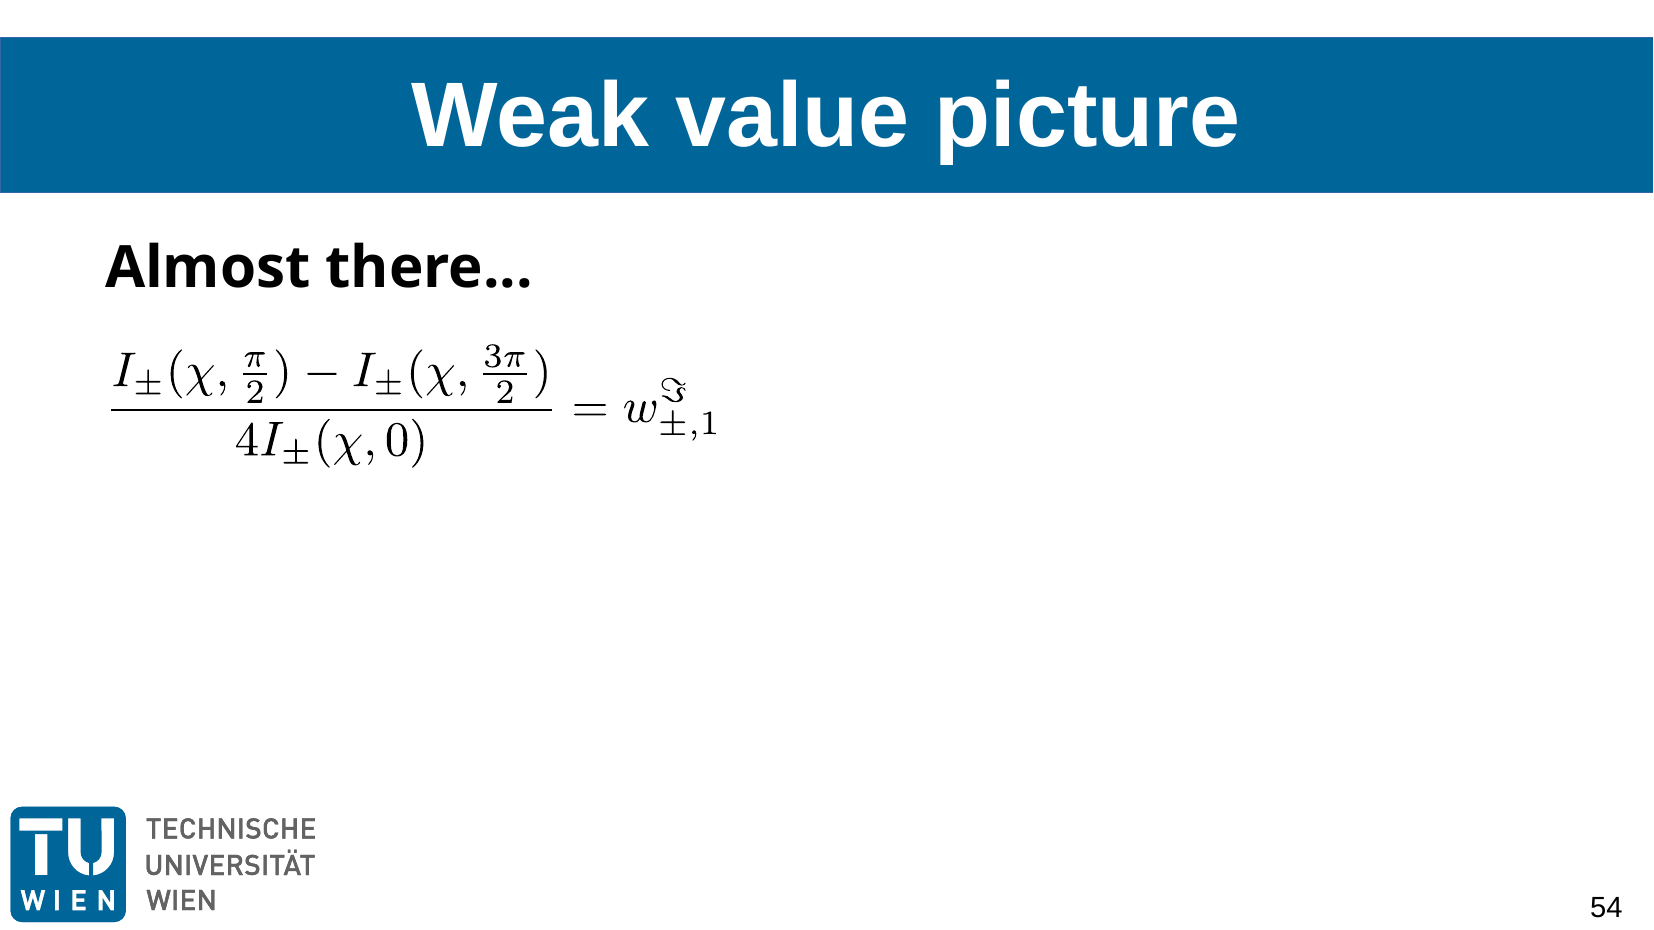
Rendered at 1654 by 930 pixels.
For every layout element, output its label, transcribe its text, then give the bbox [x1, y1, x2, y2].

picture [105, 338, 726, 471]
list Almost there... [105, 225, 1593, 316]
title Weak value picture [0, 37, 1653, 193]
